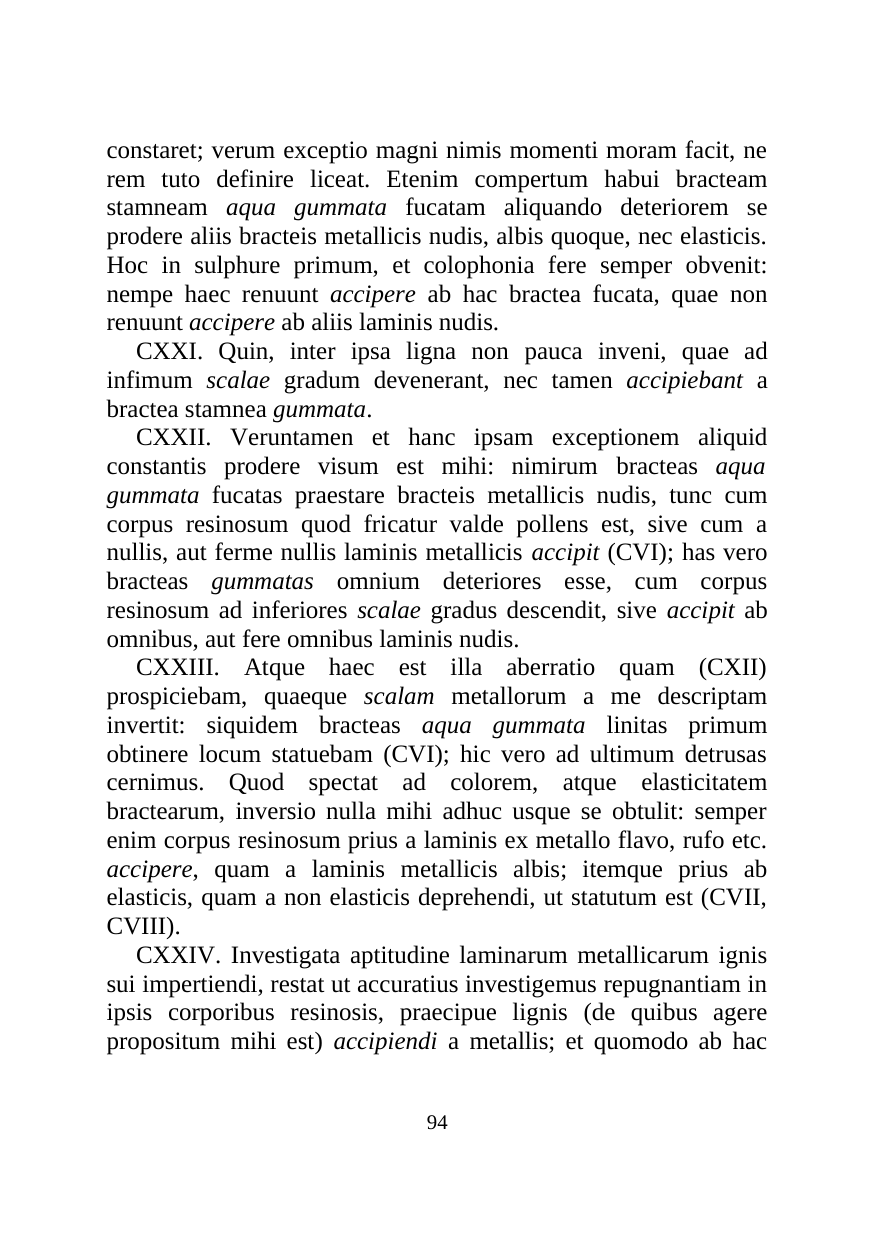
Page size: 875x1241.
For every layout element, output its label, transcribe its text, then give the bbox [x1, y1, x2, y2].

text CXXIV. Investigata aptitudine laminarum metallicarum ignis sui impertiendi, restat ut accuratius investigemus repugnantiam in ipsis corporibus resinosis, praecipue lignis (de quibus agere propositum mihi est) accipiendi a metallis; et quomodo ab hac [106, 940, 768, 1055]
text constaret; verum exceptio magni nimis momenti moram facit, ne rem tuto definire liceat. Etenim compertum habui bracteam stamneam aqua gummata fucatam aliquando deteriorem se prodere aliis bracteis metallicis nudis, albis quoque, nec elasticis. Hoc in sulphure primum, et colophonia fere semper obvenit: nempe haec renuunt accipere ab hac bractea fucata, quae non renuunt accipere ab aliis laminis nudis. [106, 135, 768, 336]
text CXXIII. Atque haec est illa aberratio quam (CXII) prospiciebam, quaeque scalam metallorum a me descriptam invertit: siquidem bracteas aqua gummata linitas primum obtinere locum statuebam (CVI); hic vero ad ultimum detrusas cernimus. Quod spectat ad colorem, atque elasticitatem bractearum, inversio nulla mihi adhuc usque se obtulit: semper enim corpus resinosum prius a laminis ex metallo flavo, rufo etc. accipere, quam a laminis metallicis albis; itemque prius ab elasticis, quam a non elasticis deprehendi, ut statutum est (CVII, CVIII). [106, 652, 768, 940]
text CXXII. Veruntamen et hanc ipsam exceptionem aliquid constantis prodere visum est mihi: nimirum bracteas aqua gummata fucatas praestare bracteis metallicis nudis, tunc cum corpus resinosum quod fricatur valde pollens est, sive cum a nullis, aut ferme nullis laminis metallicis accipit (CVI); has vero bracteas gummatas omnium deteriores esse, cum corpus resinosum ad inferiores scalae gradus descendit, sive accipit ab omnibus, aut fere omnibus laminis nudis. [106, 422, 768, 652]
text CXXI. Quin, inter ipsa ligna non pauca inveni, quae ad infimum scalae gradum devenerant, nec tamen accipiebant a bractea stamnea gummata. [106, 336, 768, 422]
